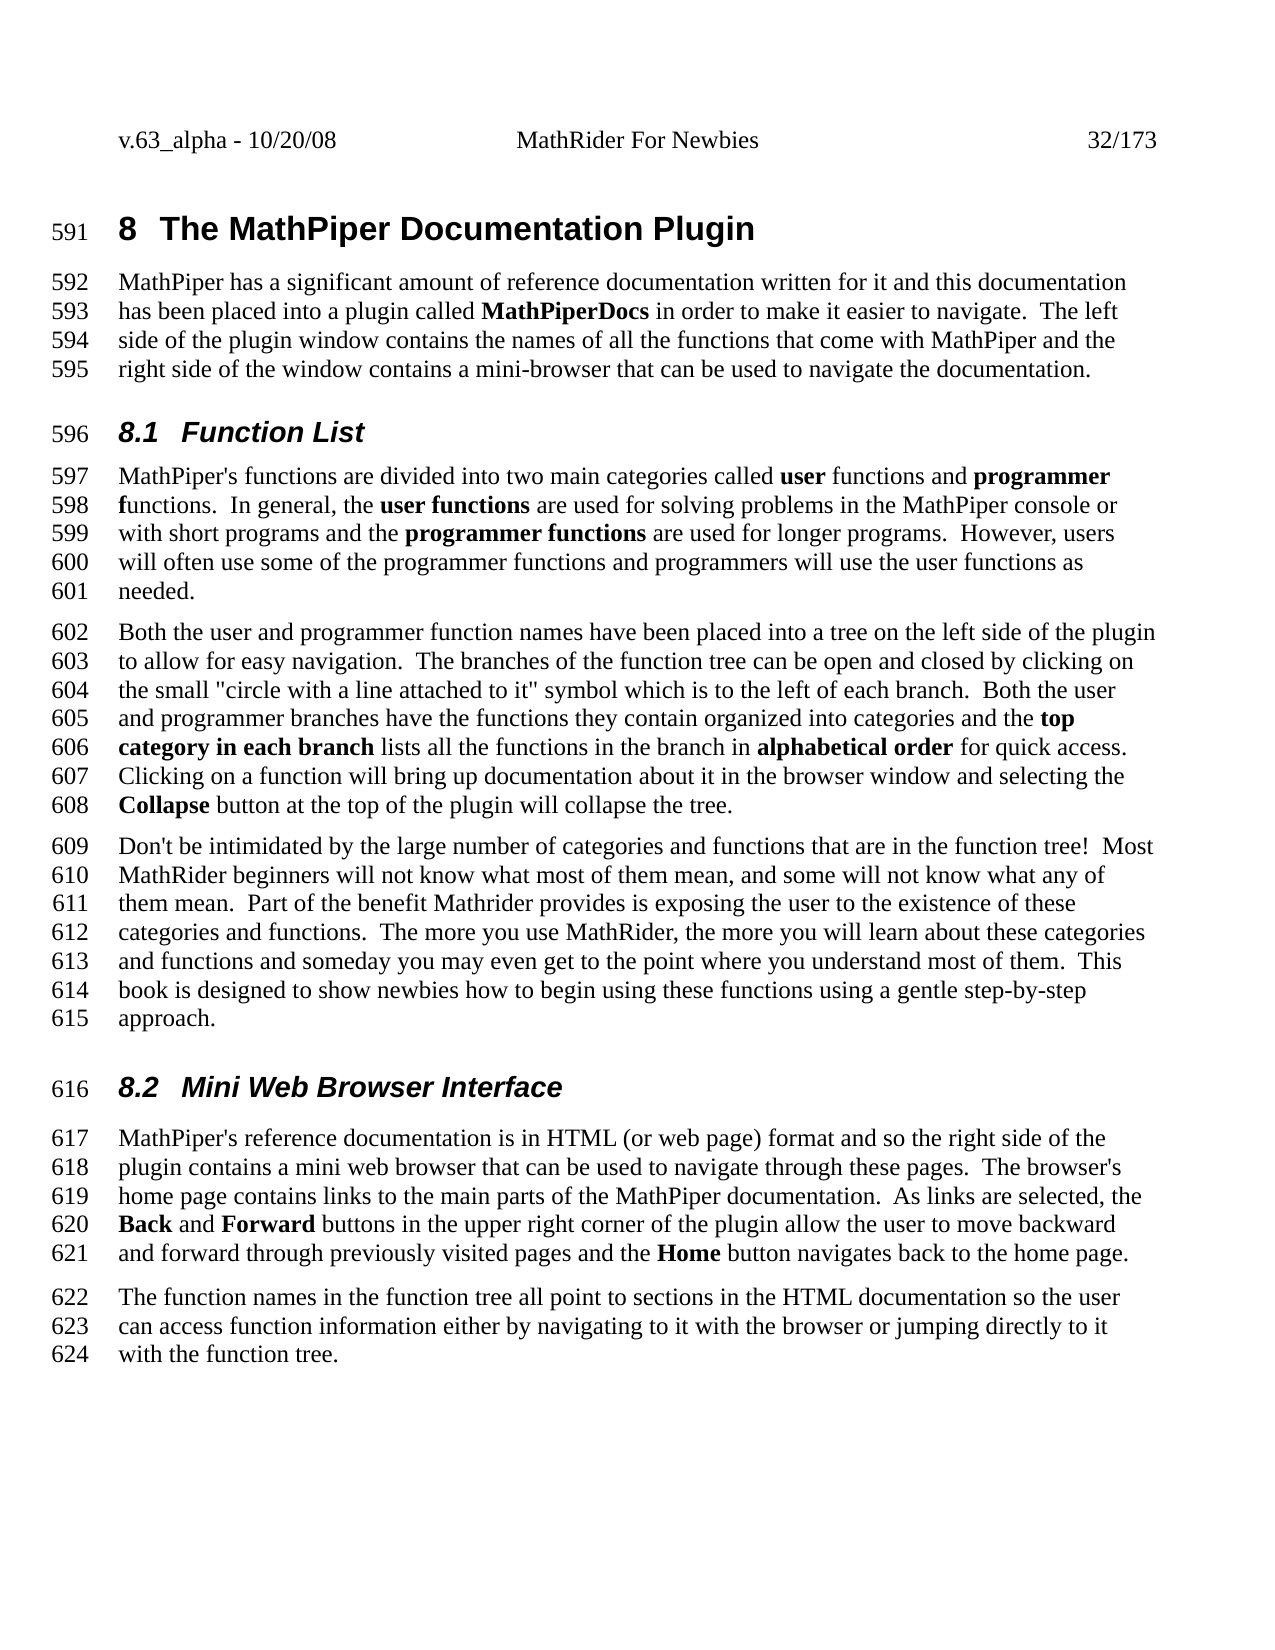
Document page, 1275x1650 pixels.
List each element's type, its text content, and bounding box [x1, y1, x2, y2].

text Both the user and programmer function names have been placed into a tree on the left side of the plugin to allow for easy navigation. The branches of the function tree can be open and closed by clicking on the small "circle with a line attached to it" symbol which is to the left of each branch. Both the user and programmer branches have the functions they contain organized into categories and the top category in each branch lists all the functions in the branch in alphabetical order for quick access. Clicking on a function will bring up documentation about it in the browser window and selecting the Collapse button at the top of the plugin will collapse the tree. [118, 617, 1157, 818]
text The function names in the function tree all point to sections in the HTML documentation so the user can access function information either by navigating to it with the browser or jumping directly to it with the function tree. [118, 1282, 1157, 1368]
subtitle Mini Web Browser Interface [118, 1070, 1157, 1103]
text MathPiper's functions are divided into two main categories called user functions and programmer functions. In general, the user functions are used for solving problems in the MathPiper console or with short programs and the programmer functions are used for longer programs. However, users will often use some of the programmer functions and programmers will use the user functions as needed. [118, 461, 1157, 605]
subtitle Function List [118, 415, 1157, 448]
text MathPiper has a significant amount of reference documentation written for it and this documentation has been placed into a plugin called MathPiperDocs in order to make it easier to navigate. The left side of the plugin window contains the names of all the functions that come with MathPiper and the right side of the window contains a mini-browser that can be used to navigate the documentation. [118, 267, 1157, 382]
text Don't be intimidated by the large number of categories and functions that are in the function tree! Most MathRider beginners will not know what most of them mean, and some will not know what any of them mean. Part of the benefit Mathrider provides is exposing the user to the existence of these categories and functions. The more you use MathRider, the more you will learn about these categories and functions and someday you may even get to the point where you understand most of them. This book is designed to show newbies how to begin using these functions using a gentle step-by-step approach. [118, 831, 1157, 1032]
subtitle The MathPiper Documentation Plugin [118, 209, 1157, 247]
text MathPiper's reference documentation is in HTML (or web page) format and so the right side of the plugin contains a mini web browser that can be used to navigate through these pages. The browser's home page contains links to the main parts of the MathPiper documentation. As links are selected, the Back and Forward buttons in the upper right corner of the plugin allow the user to move backward and forward through previously visited pages and the Home button navigates back to the home page. [118, 1123, 1157, 1267]
